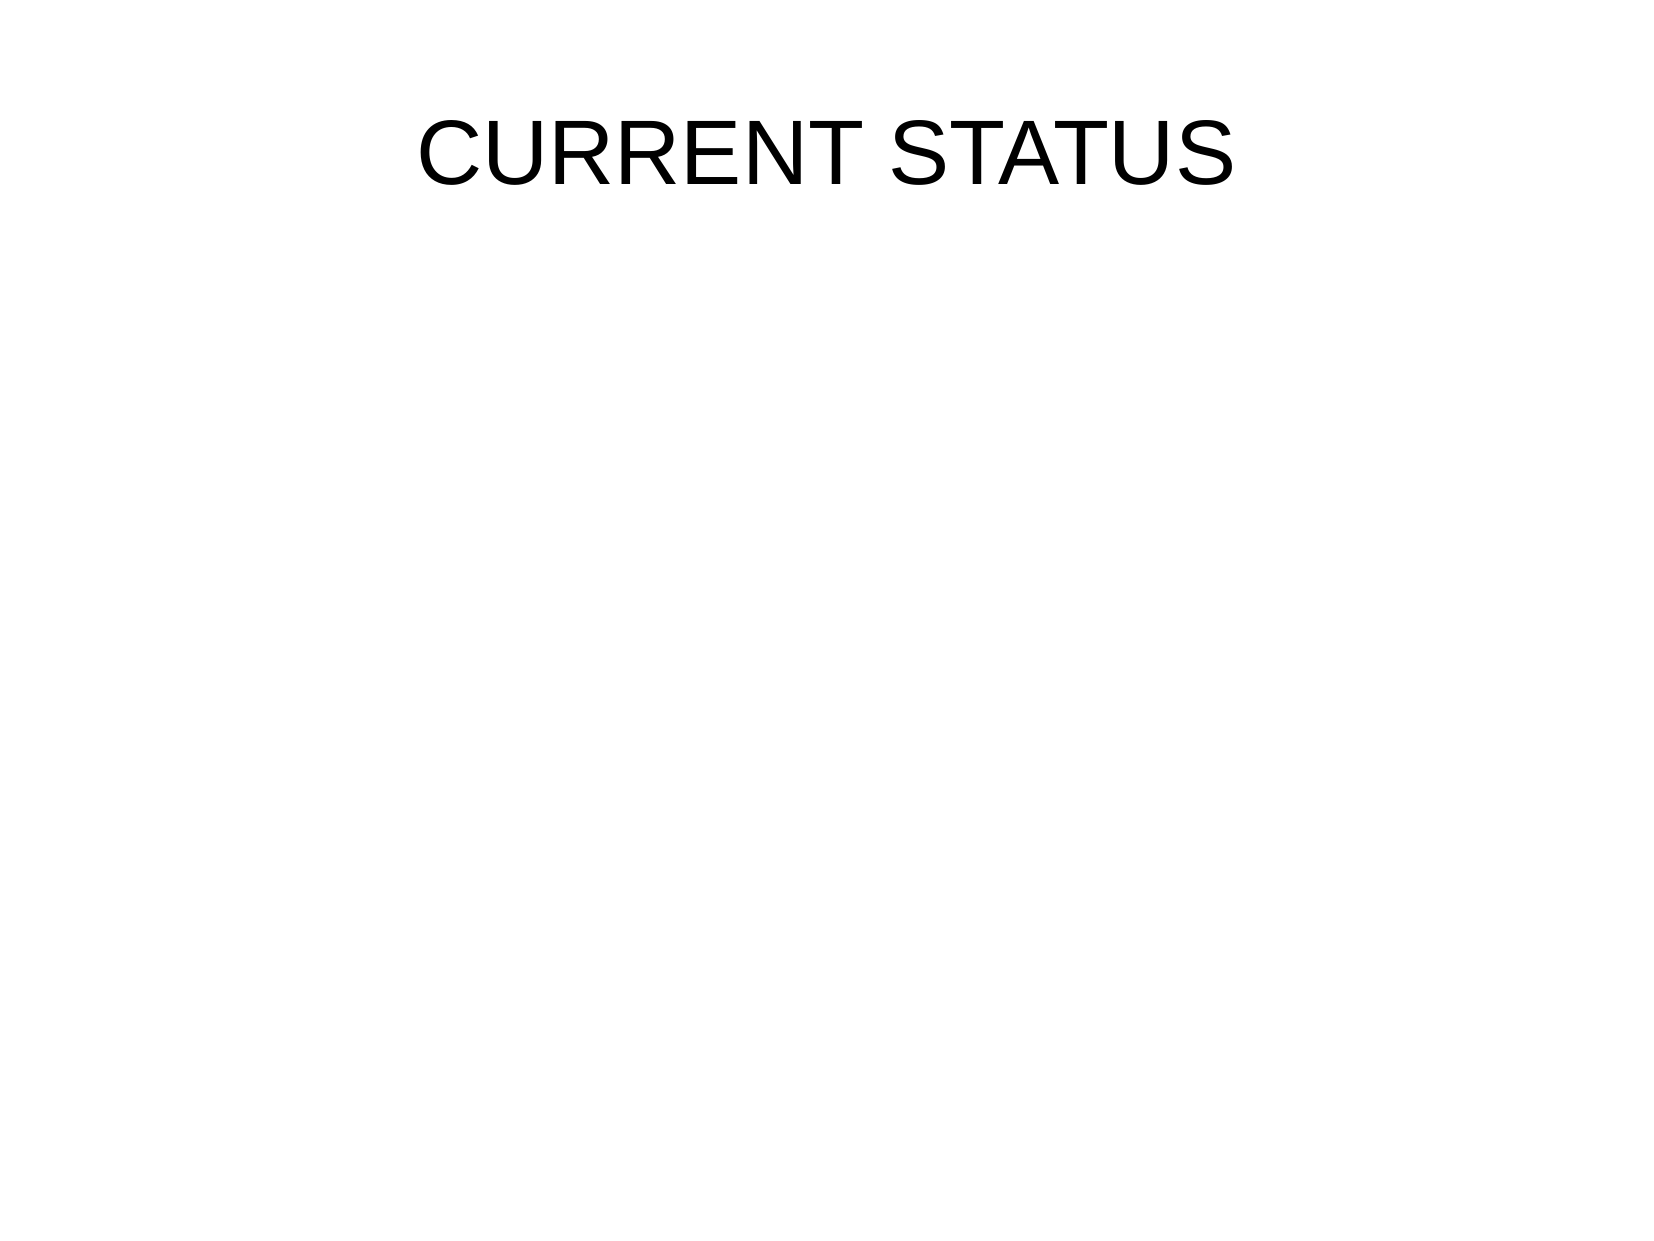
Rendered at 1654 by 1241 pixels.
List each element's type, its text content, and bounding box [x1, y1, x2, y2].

title CURRENT STATUS [82, 49, 1571, 257]
